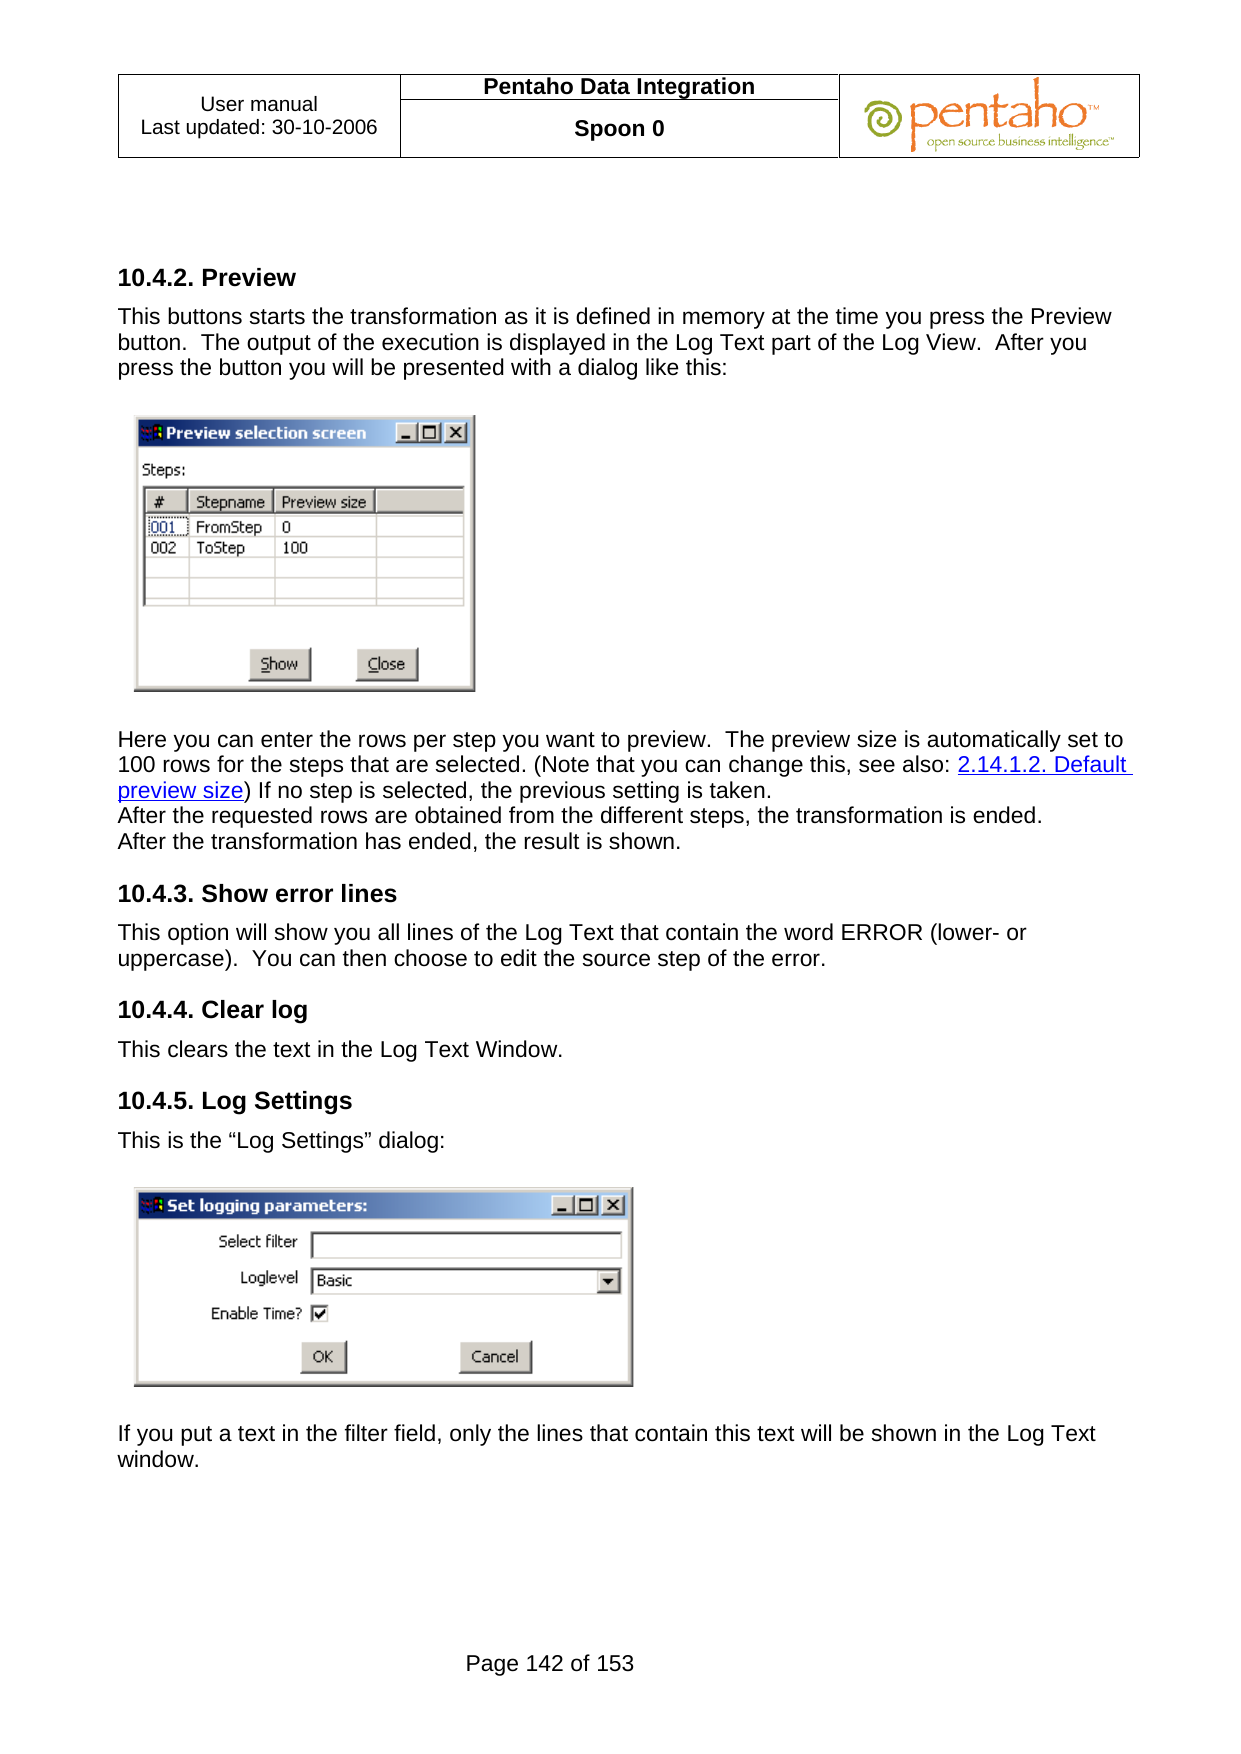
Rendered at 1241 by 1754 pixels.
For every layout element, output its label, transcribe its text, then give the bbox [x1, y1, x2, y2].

picture [133, 1187, 634, 1387]
text After the requested rows are obtained from the different steps, the transformation is ended. [117, 803, 1137, 829]
text This option will show you all lines of the Log Text that contain the word ERROR (lower- or uppercase). You can then choose to edit the source step of the error. [117, 920, 1137, 971]
text After the transformation has ended, the result is shown. [117, 829, 1137, 854]
subtitle Show error lines [117, 879, 1137, 907]
subtitle Log Settings [117, 1087, 1137, 1115]
text This is the “Log Settings” dialog: [117, 1127, 1137, 1153]
text This buttons starts the transformation as it is defined in memory at the time you press the Preview button. The output of the execution is displayed in the Log Text part of the Log View. After you press the button you will be presented with a dialog like this: [117, 304, 1137, 380]
picture [133, 415, 476, 692]
text Here you can enter the rows per step you want to preview. The preview size is automatically set to 100 rows for the steps that are selected. (Note that you can change this, see also: 2.14.1.2. Default preview size) If no step is selected, the previous setting is taken. [117, 727, 1137, 803]
text If you put a text in the filter field, only the lines that contain this text will be shown in the Log Text window. [117, 1421, 1137, 1472]
subtitle Preview [117, 263, 1137, 291]
text This clears the text in the Log Text Window. [117, 1036, 1137, 1062]
subtitle Clear log [117, 996, 1137, 1024]
